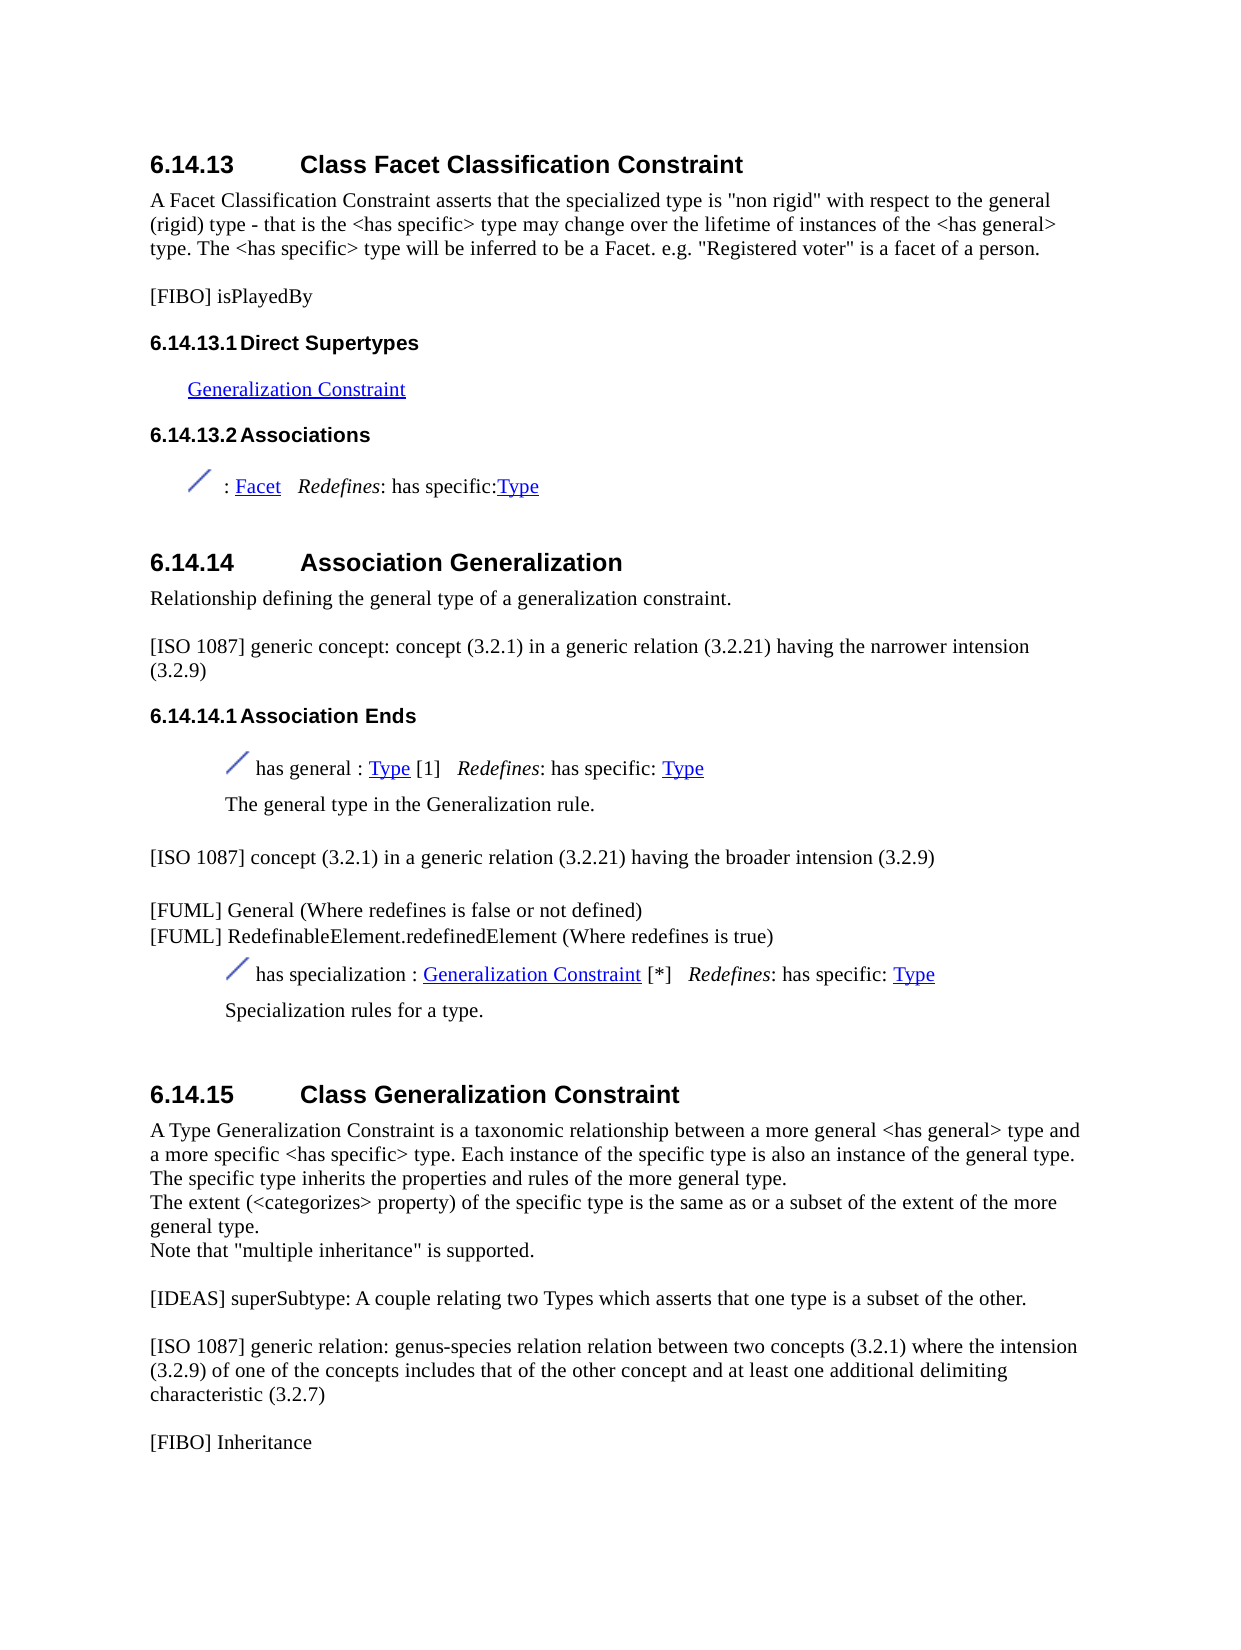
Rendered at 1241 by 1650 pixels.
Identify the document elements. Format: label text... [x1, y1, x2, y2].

subtitle Class Generalization Constraint [150, 1079, 1090, 1109]
picture [225, 750, 251, 776]
text Specialization rules for a type. [150, 998, 1090, 1022]
text A Facet Classification Constraint asserts that the specialized type is "non rigid" with respect to the general (rigid) type - that is the <has specific> type may change over the lifetime of instances of the <has general> type. The <has specific> type will be inferred to be a Facet. e.g. "Registered voter" is a facet of a person. [FIBO] isPlayedBy [150, 188, 1090, 308]
subtitle Association Ends [150, 704, 1090, 728]
text has general : Type [1] Redefines: has specific: Type [150, 750, 1090, 780]
text A Type Generalization Constraint is a taxonomic relationship between a more general <has general> type and a more specific <has specific> type. Each instance of the specific type is also an instance of the general type. The specific type inherits the properties and rules of the more general type. The extent (<categorizes> property) of the specific type is the same as or a subset of the extent of the more general type. Note that "multiple inheritance" is supported. [IDEAS] superSubtype: A couple relating two Types which asserts that one type is a subset of the other. [ISO 1087] generic relation: genus-species relation relation between two concepts (3.2.1) where the intension (3.2.9) of one of the concepts includes that of the other concept and at least one additional delimiting characteristic (3.2.7) [FIBO] Inheritance [150, 1117, 1090, 1478]
text has specialization : Generalization Constraint [*] Redefines: has specific: Type [150, 956, 1090, 986]
subtitle Class Facet Classification Constraint [150, 150, 1090, 179]
text Generalization Constraint [187, 376, 1090, 401]
subtitle Association Generalization [150, 548, 1090, 577]
text Relationship defining the general type of a generalization constraint. [ISO 1087] generic concept: concept (3.2.1) in a generic relation (3.2.21) having the narrower intension (3.2.9) [150, 586, 1090, 682]
subtitle Associations [150, 423, 1090, 447]
picture [187, 468, 213, 494]
text : Facet Redefines: has specific:Type [187, 469, 1090, 498]
subtitle Direct Supertypes [150, 331, 1090, 354]
text The general type in the Generalization rule. [ISO 1087] concept (3.2.1) in a generic relation (3.2.21) having the broader intension (3.2.9) [FUML] General (Where redefines is false or not defined) [FUML] RedefinableElement.redefinedElement (Where redefines is true) [150, 792, 1090, 948]
picture [225, 956, 251, 982]
